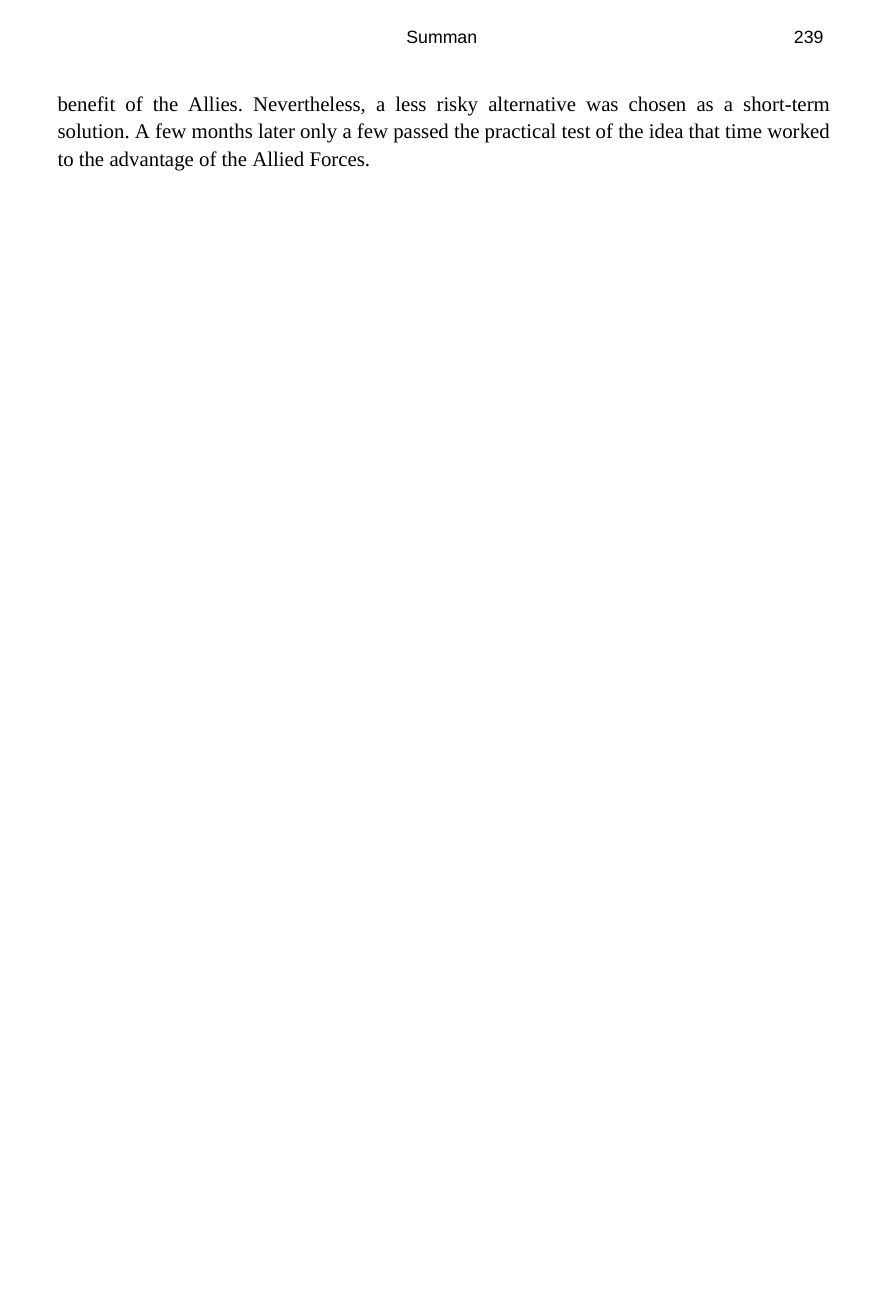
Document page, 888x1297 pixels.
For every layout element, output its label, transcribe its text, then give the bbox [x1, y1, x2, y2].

text Summan 239 [406, 27, 831, 47]
text benefit of the Allies. Nevertheless, a less risky alternative was chosen as a short-term solution. A few months later only a few passed the practical test of the idea that time worked to the advantage of the Allied Forces. [57, 92, 831, 171]
